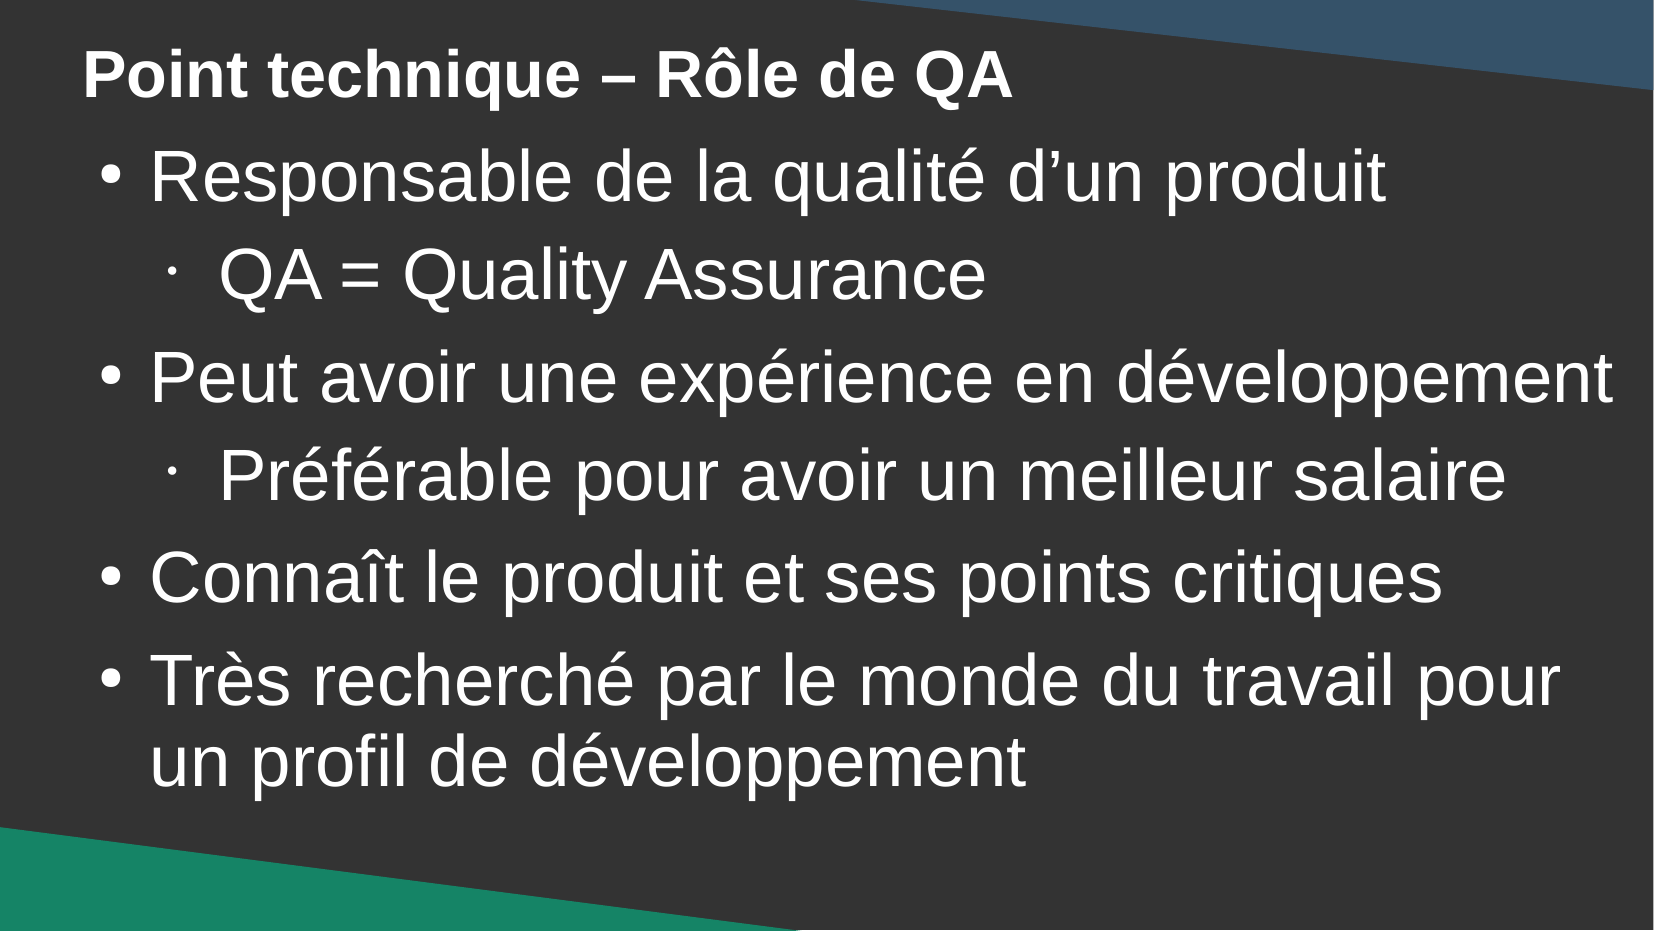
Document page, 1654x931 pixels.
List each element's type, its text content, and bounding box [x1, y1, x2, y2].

title Point technique – Rôle de QA [82, 37, 1571, 122]
list Responsable de la qualité d’un produit QA = Quality Assurance Peut avoir une expérience en développement Préférable pour avoir un meilleur salaire Connaît le produit et ses points critiques Très recherché par le monde du travail pour un profil de développement [80, 135, 1620, 827]
text_box [855, 0, 1654, 91]
text_box [0, 827, 802, 931]
